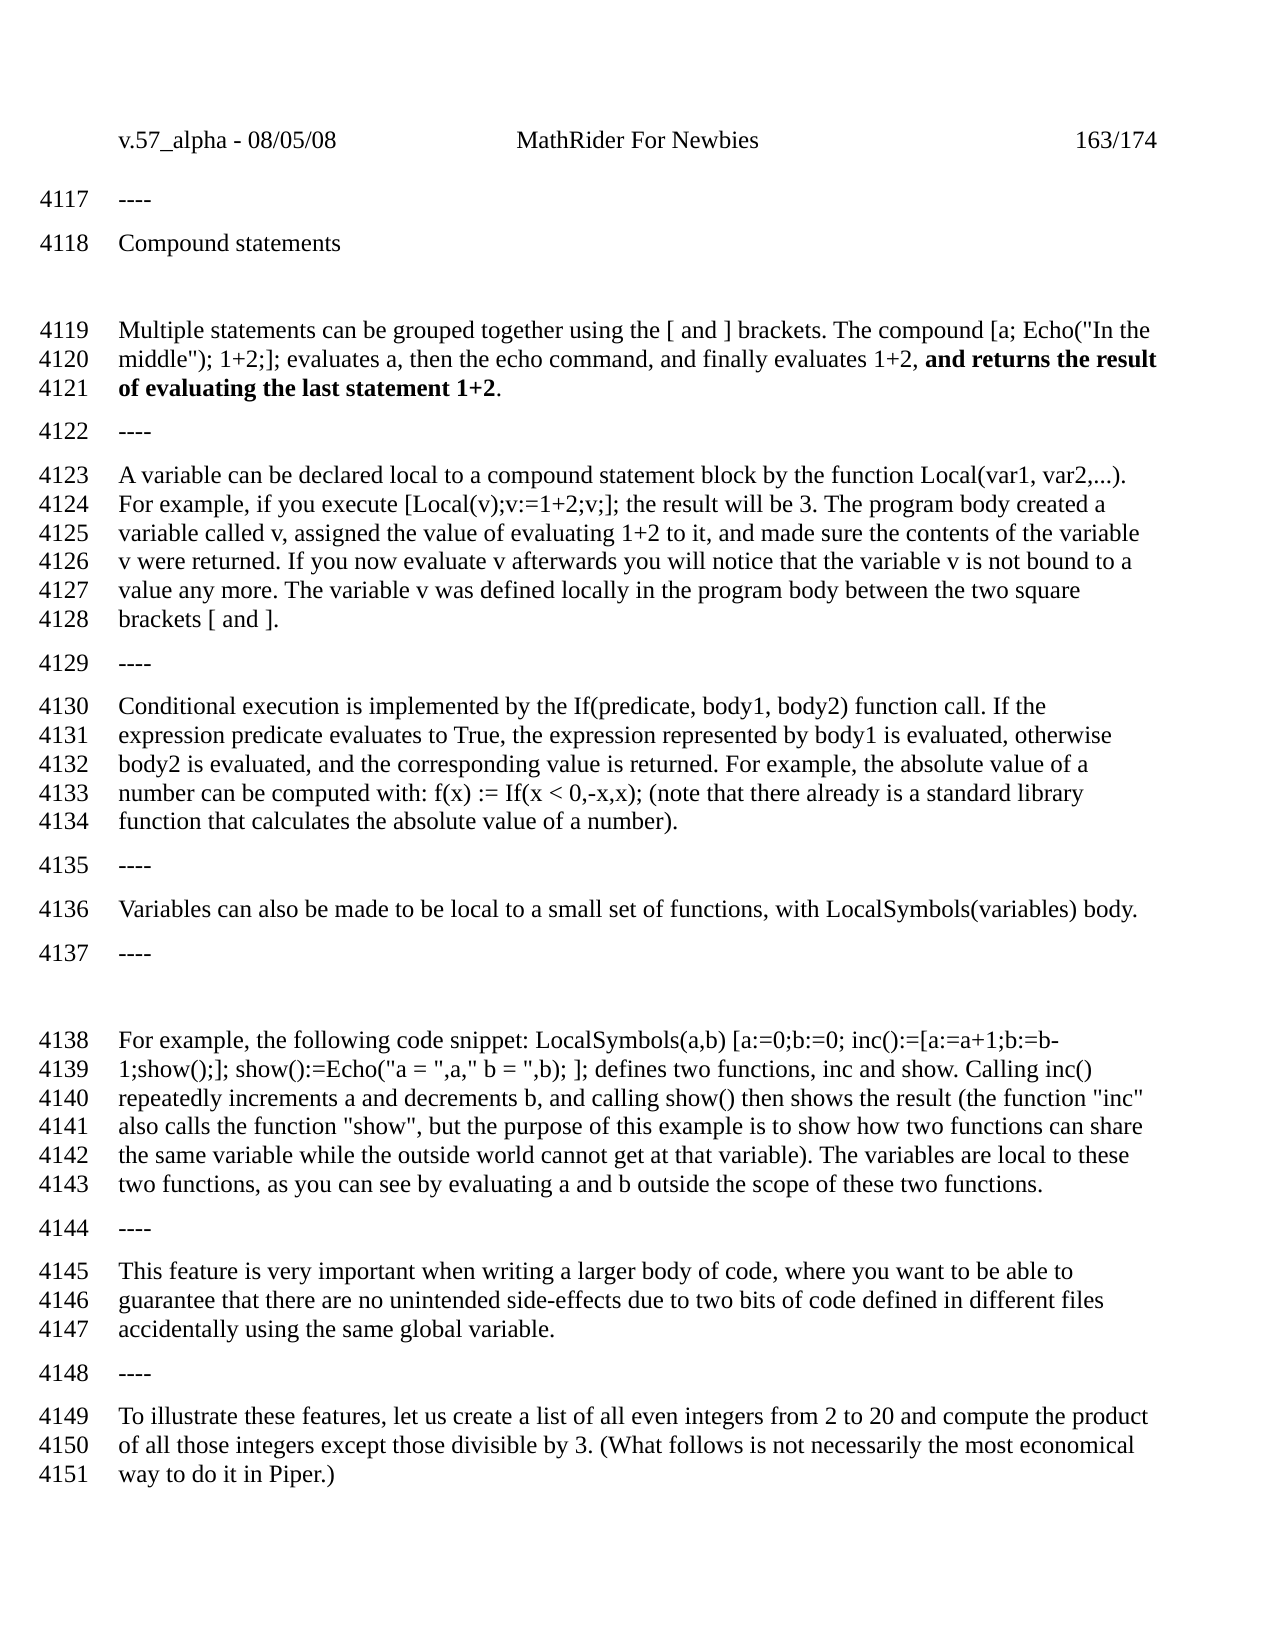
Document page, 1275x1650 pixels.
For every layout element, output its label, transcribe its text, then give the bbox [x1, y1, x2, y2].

text Conditional execution is implemented by the If(predicate, body1, body2) function call. If the expression predicate evaluates to True, the expression represented by body1 is evaluated, otherwise body2 is evaluated, and the corresponding value is returned. For example, the absolute value of a number can be computed with: f(x) := If(x < 0,-x,x); (note that there already is a standard library function that calculates the absolute value of a number). [118, 691, 1157, 835]
text ---- [118, 1213, 1157, 1241]
text For example, the following code snippet: LocalSymbols(a,b) [a:=0;b:=0; inc():=[a:=a+1;b:=b-1;show();]; show():=Echo("a = ",a," b = ",b); ]; defines two functions, inc and show. Calling inc() repeatedly increments a and decrements b, and calling show() then shows the result (the function "inc" also calls the function "show", but the purpose of this example is to show how two functions can share the same variable while the outside world cannot get at that variable). The variables are local to these two functions, as you can see by evaluating a and b outside the scope of these two functions. [118, 1025, 1157, 1198]
text Compound statements [118, 228, 1157, 256]
text ---- [118, 416, 1157, 445]
text Variables can also be made to be local to a small set of functions, with LocalSymbols(variables) body. [118, 894, 1157, 923]
text ---- [118, 1358, 1157, 1386]
text To illustrate these features, let us create a list of all even integers from 2 to 20 and compute the product of all those integers except those divisible by 3. (What follows is not necessarily the most economical way to do it in Piper.) [118, 1401, 1157, 1488]
text ---- [118, 184, 1157, 213]
text This feature is very important when writing a larger body of code, where you want to be able to guarantee that there are no unintended side-effects due to two bits of code defined in different files accidentally using the same global variable. [118, 1256, 1157, 1343]
text ---- [118, 938, 1157, 966]
text Multiple statements can be grouped together using the [ and ] brackets. The compound [a; Echo("In the middle"); 1+2;]; evaluates a, then the echo command, and finally evaluates 1+2, and returns the result of evaluating the last statement 1+2. [118, 315, 1157, 401]
text ---- [118, 850, 1157, 879]
text ---- [118, 648, 1157, 676]
text A variable can be declared local to a compound statement block by the function Local(var1, var2,...). For example, if you execute [Local(v);v:=1+2;v;]; the result will be 3. The program body created a variable called v, assigned the value of evaluating 1+2 to it, and made sure the contents of the variable v were returned. If you now evaluate v afterwards you will notice that the variable v is not bound to a value any more. The variable v was defined locally in the program body between the two square brackets [ and ]. [118, 460, 1157, 633]
